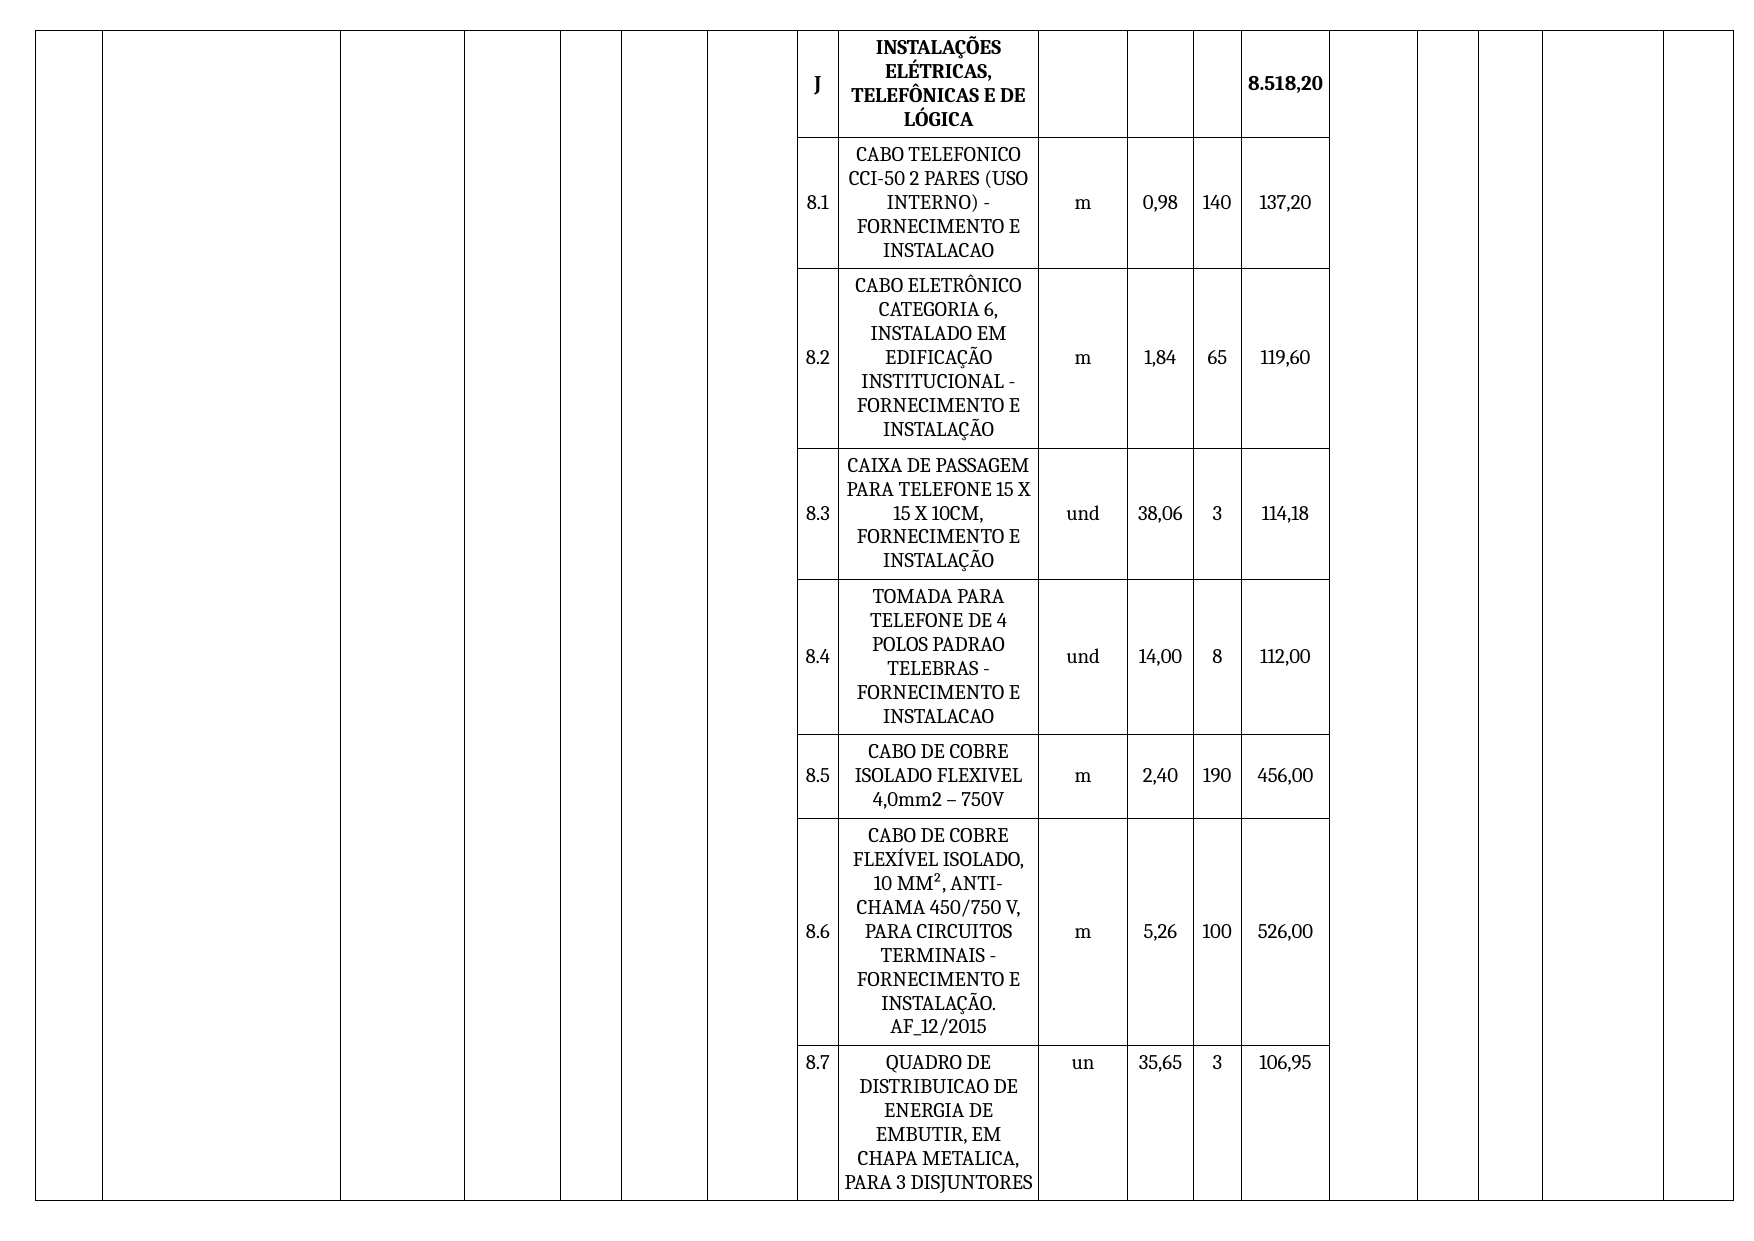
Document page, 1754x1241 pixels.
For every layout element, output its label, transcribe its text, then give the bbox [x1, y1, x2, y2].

table_cell 0,98 [1128, 138, 1193, 268]
table_cell 8.1 [798, 138, 838, 268]
table_cell 112,00 [1242, 580, 1329, 734]
table_cell m [1039, 735, 1127, 818]
table_cell m [1039, 138, 1127, 268]
table_cell QUADRO DE DISTRIBUICAO DE ENERGIA DE EMBUTIR, EM CHAPA METALICA, PARA 3 DISJUNTORES [839, 1046, 1038, 1200]
table_cell CABO DE COBRE ISOLADO FLEXIVEL 4,0mm2 – 750V [839, 735, 1038, 818]
table_cell [1664, 31, 1733, 1200]
table_cell [36, 31, 102, 1200]
table_cell 8.4 [798, 580, 838, 734]
table_cell 8.6 [798, 819, 838, 1045]
table_cell 3 [1194, 449, 1241, 579]
table_cell CABO ELETRÔNICO CATEGORIA 6, INSTALADO EM EDIFICAÇÃO INSTITUCIONAL -FORNECIMENTO E INSTALAÇÃO [839, 269, 1038, 447]
table_cell TOMADA PARA TELEFONE DE 4 POLOS PADRAO TELEBRAS - FORNECIMENTO E INSTALACAO [839, 580, 1038, 734]
table_cell [622, 31, 707, 1200]
table_cell un [1039, 1046, 1127, 1200]
table_cell [708, 31, 797, 1200]
table_cell [1479, 31, 1542, 1200]
table_cell und [1039, 449, 1127, 579]
table_cell [1039, 31, 1127, 137]
table_cell [1543, 31, 1663, 1200]
table_cell [465, 31, 560, 1200]
table_cell 8 [1194, 580, 1241, 734]
table_cell 8.2 [798, 269, 838, 447]
table_cell [561, 31, 621, 1200]
table_cell 190 [1194, 735, 1241, 818]
table_cell [1194, 31, 1241, 137]
table_cell 65 [1194, 269, 1241, 447]
table_cell [341, 31, 464, 1200]
table_cell CABO DE COBRE FLEXÍVEL ISOLADO, 10 MM², ANTI-CHAMA 450/750 V, PARA CIRCUITOS TERMINAIS - FORNECIMENTO E INSTALAÇÃO. AF_12/2015 [839, 819, 1038, 1045]
table_cell 106,95 [1242, 1046, 1329, 1200]
table_cell J [798, 31, 838, 137]
table_cell 8.5 [798, 735, 838, 818]
table_cell 38,06 [1128, 449, 1193, 579]
table_cell 2,40 [1128, 735, 1193, 818]
table_cell [1330, 31, 1417, 1200]
table_cell m [1039, 269, 1127, 447]
table_cell 5,26 [1128, 819, 1193, 1045]
table_cell 526,00 [1242, 819, 1329, 1045]
table_cell 8.7 [798, 1046, 838, 1200]
table_cell 114,18 [1242, 449, 1329, 579]
table_cell CABO TELEFONICO CCI-50 2 PARES (USO INTERNO) - FORNECIMENTO E INSTALACAO [839, 138, 1038, 268]
table_cell 100 [1194, 819, 1241, 1045]
table_cell m [1039, 819, 1127, 1045]
table_cell 140 [1194, 138, 1241, 268]
table_cell [103, 31, 340, 1200]
table_cell 8.3 [798, 449, 838, 579]
table_cell 35,65 [1128, 1046, 1193, 1200]
table_cell und [1039, 580, 1127, 734]
table_cell 8.518,20 [1242, 31, 1329, 137]
table_cell [1418, 31, 1478, 1200]
table_cell 456,00 [1242, 735, 1329, 818]
table_cell 3 [1194, 1046, 1241, 1200]
table_cell 119,60 [1242, 269, 1329, 447]
table_cell INSTALAÇÕES ELÉTRICAS, TELEFÔNICAS E DE LÓGICA [839, 31, 1038, 137]
table_cell 14,00 [1128, 580, 1193, 734]
table_cell CAIXA DE PASSAGEM PARA TELEFONE 15 X 15 X 10CM, FORNECIMENTO E INSTALAÇÃO [839, 449, 1038, 579]
table_cell [1128, 31, 1193, 137]
table_cell 137,20 [1242, 138, 1329, 268]
table_cell 1,84 [1128, 269, 1193, 447]
